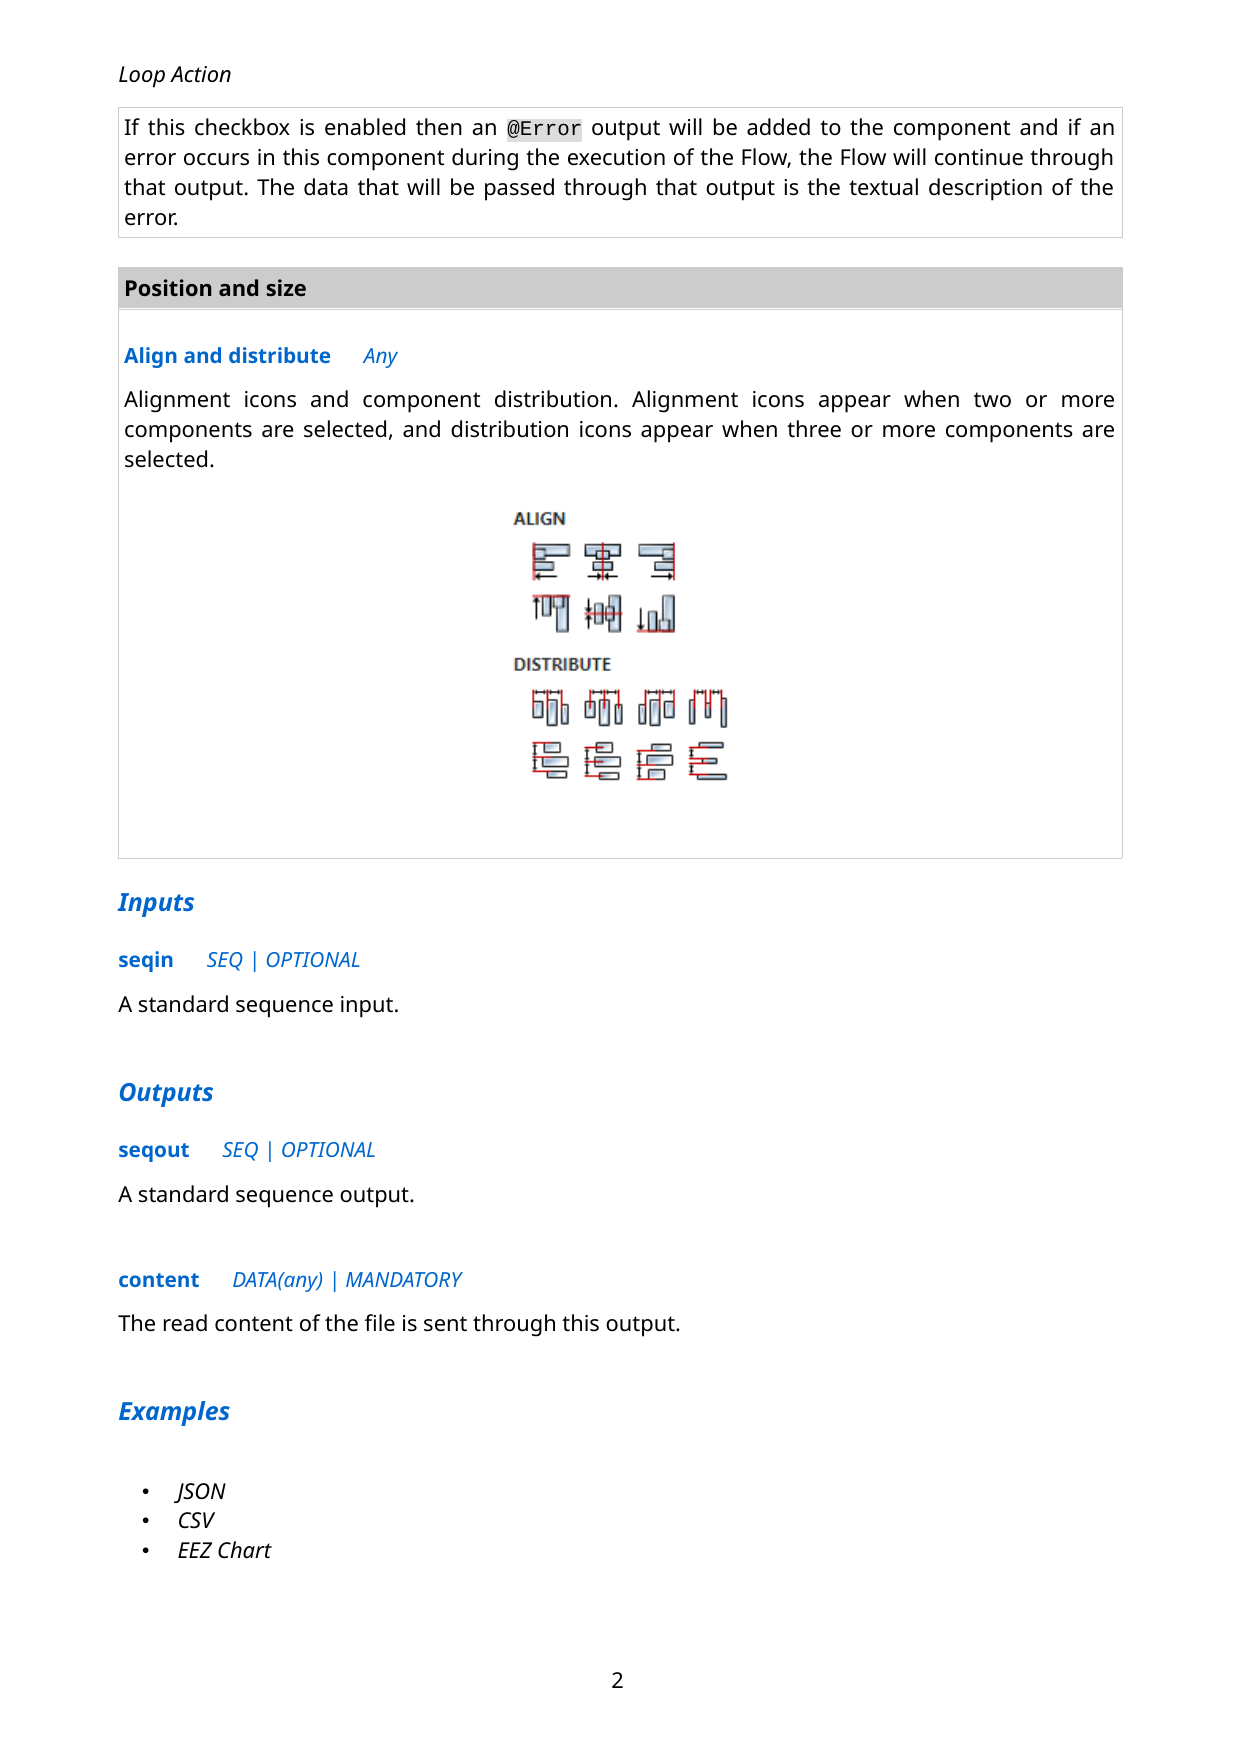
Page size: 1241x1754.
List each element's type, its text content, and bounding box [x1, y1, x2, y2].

subtitle Outputs [118, 1075, 1122, 1109]
subtitle seqin SEQ | OPTIONAL [118, 945, 1122, 974]
list EEZ Chart [142, 1535, 1110, 1565]
subtitle seqout SEQ | OPTIONAL [118, 1135, 1122, 1164]
text The read content of the file is sent through this output. [118, 1308, 1122, 1338]
table_header Position and size [119, 268, 1122, 308]
picture [490, 503, 750, 793]
table_cell Align and distribute Any Alignment icons and component distribution. Alignment icons appear when two or more components are selected, and distribution icons appear when three or more components are selected. [119, 310, 1122, 858]
subtitle Examples [118, 1394, 1122, 1428]
subtitle Inputs [118, 885, 1122, 919]
subtitle content DATA(any) | MANDATORY [118, 1265, 1122, 1293]
text A standard sequence output. [118, 1178, 1122, 1208]
text A standard sequence input. [118, 988, 1122, 1018]
table_cell If this checkbox is enabled then an @Error output will be added to the component and if an error occurs in this component during the execution of the Flow, the Flow will continue through that output. The data that will be passed through that output is the textual description of the error. [119, 108, 1122, 237]
list CSV [142, 1505, 1110, 1535]
list JSON [142, 1476, 1110, 1505]
